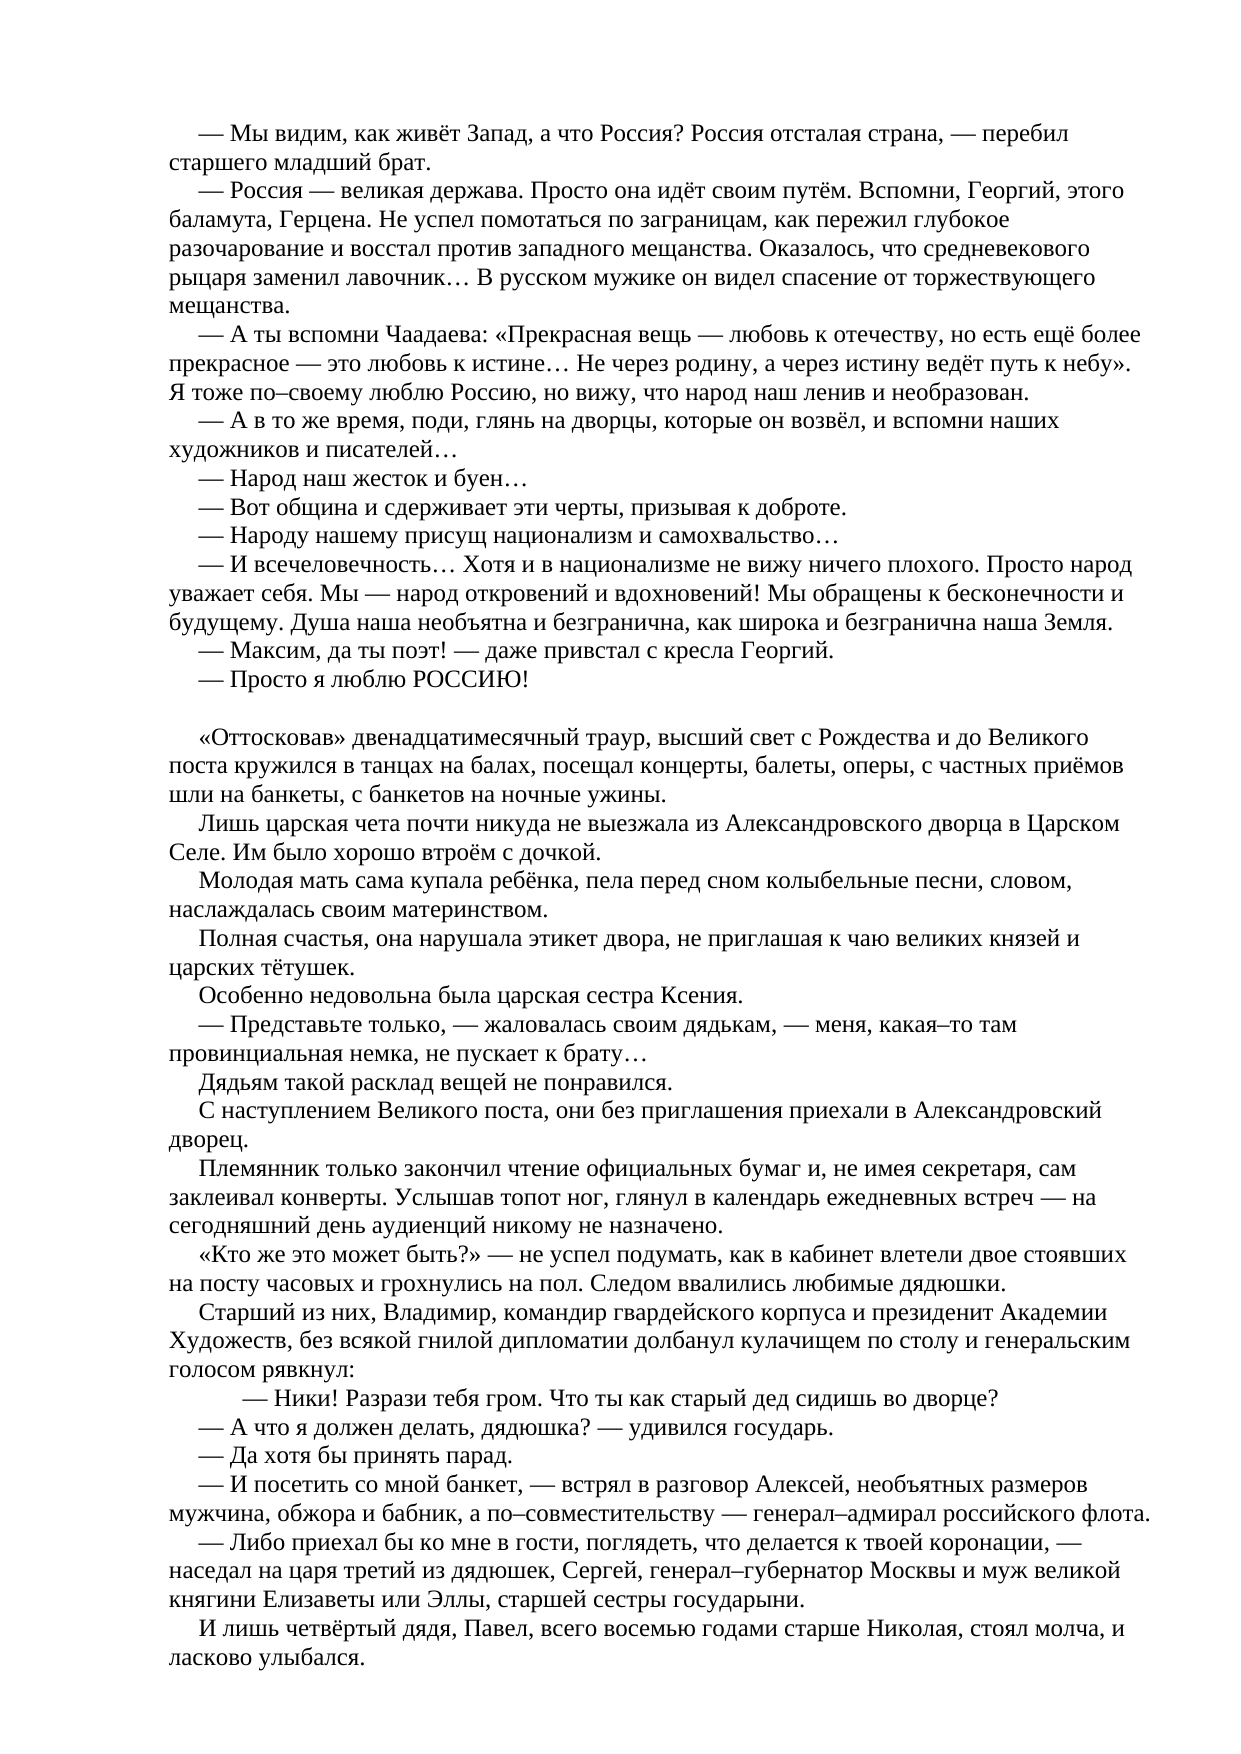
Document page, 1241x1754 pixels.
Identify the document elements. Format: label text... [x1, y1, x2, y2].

text Дядьям такой расклад вещей не понравился. [169, 1067, 1152, 1096]
text — И всечеловечность… Хотя и в национализме не вижу ничего плохого. Просто народ уважает себя. Мы — народ откровений и вдохновений! Мы обращены к бесконечности и будущему. Душа наша необъятна и безгранична, как широка и безгранична наша Земля. [169, 549, 1152, 636]
text Племянник только закончил чтение официальных бумаг и, не имея секретаря, сам заклеивал конверты. Услышав топот ног, глянул в календарь ежедневных встреч — на сегодняшний день аудиенций никому не назначено. [169, 1153, 1152, 1239]
text «Кто же это может быть?» — не успел подумать, как в кабинет влетели двое стоявших на посту часовых и грохнулись на пол. Следом ввалились любимые дядюшки. [169, 1239, 1152, 1297]
text — А ты вспомни Чаадаева: «Прекрасная вещь — любовь к отечеству, но есть ещё более прекрасное — это любовь к истине… Не через родину, а через истину ведёт путь к небу». Я тоже по–своему люблю Россию, но вижу, что народ наш ленив и необразован. [169, 319, 1152, 406]
text — Народ наш жесток и буен… [169, 463, 1152, 492]
text И лишь четвёртый дядя, Павел, всего восемью годами старше Николая, стоял молча, и ласково улыбался. [169, 1613, 1152, 1671]
text — Представьте только, — жаловалась своим дядькам, — меня, какая–то там провинциальная немка, не пускает к брату… [169, 1009, 1152, 1067]
text Особенно недовольна была царская сестра Ксения. [169, 981, 1152, 1009]
text — Либо приехал бы ко мне в гости, поглядеть, что делается к твоей коронации, — наседал на царя третий из дядюшек, Сергей, генерал–губернатор Москвы и муж великой княгини Елизаветы или Эллы, старшей сестры государыни. [169, 1527, 1152, 1613]
text Молодая мать сама купала ребёнка, пела перед сном колыбельные песни, словом, наслаждалась своим материнством. [169, 866, 1152, 923]
text — Народу нашему присущ национализм и самохвальство… [169, 521, 1152, 549]
text — Да хотя бы принять парад. [169, 1441, 1152, 1469]
text — И посетить со мной банкет, — встрял в разговор Алексей, необъятных размеров мужчина, обжора и бабник, а по–совместительству — генерал–адмирал российского флота. [169, 1469, 1152, 1527]
text — А в то же время, поди, глянь на дворцы, которые он возвёл, и вспомни наших художников и писателей… [169, 406, 1152, 463]
text — Вот община и сдерживает эти черты, призывая к доброте. [169, 492, 1152, 521]
text — А что я должен делать, дядюшка? — удивился государь. [169, 1412, 1152, 1441]
text — Россия — великая держава. Просто она идёт своим путём. Вспомни, Георгий, этого баламута, Герцена. Не успел помотаться по заграницам, как пережил глубокое разочарование и восстал против западного мещанства. Оказалось, что средневекового рыцаря заменил лавочник… В русском мужике он видел спасение от торжествующего мещанства. [169, 176, 1152, 319]
text Полная счастья, она нарушала этикет двора, не приглашая к чаю великих князей и царских тётушек. [169, 923, 1152, 981]
text — Мы видим, как живёт Запад, а что Россия? Россия отсталая страна, — перебил старшего младший брат. [169, 118, 1152, 176]
text — Просто я люблю РОССИЮ! [169, 664, 1152, 693]
text «Оттосковав» двенадцатимесячный траур, высший свет с Рождества и до Великого поста кружился в танцах на балах, посещал концерты, балеты, оперы, с частных приёмов шли на банкеты, с банкетов на ночные ужины. [169, 722, 1152, 808]
text Лишь царская чета почти никуда не выезжала из Александровского дворца в Царском Селе. Им было хорошо втроём с дочкой. [169, 808, 1152, 866]
text — Ники! Разрази тебя гром. Что ты как старый дед сидишь во дворце? [169, 1383, 1152, 1412]
text — Максим, да ты поэт! — даже привстал с кресла Георгий. [169, 636, 1152, 664]
text С наступлением Великого поста, они без приглашения приехали в Александровский дворец. [169, 1096, 1152, 1153]
text Старший из них, Владимир, командир гвардейского корпуса и президенит Академии Художеств, без всякой гнилой дипломатии долбанул кулачищем по столу и генеральским голосом рявкнул: [169, 1297, 1152, 1383]
